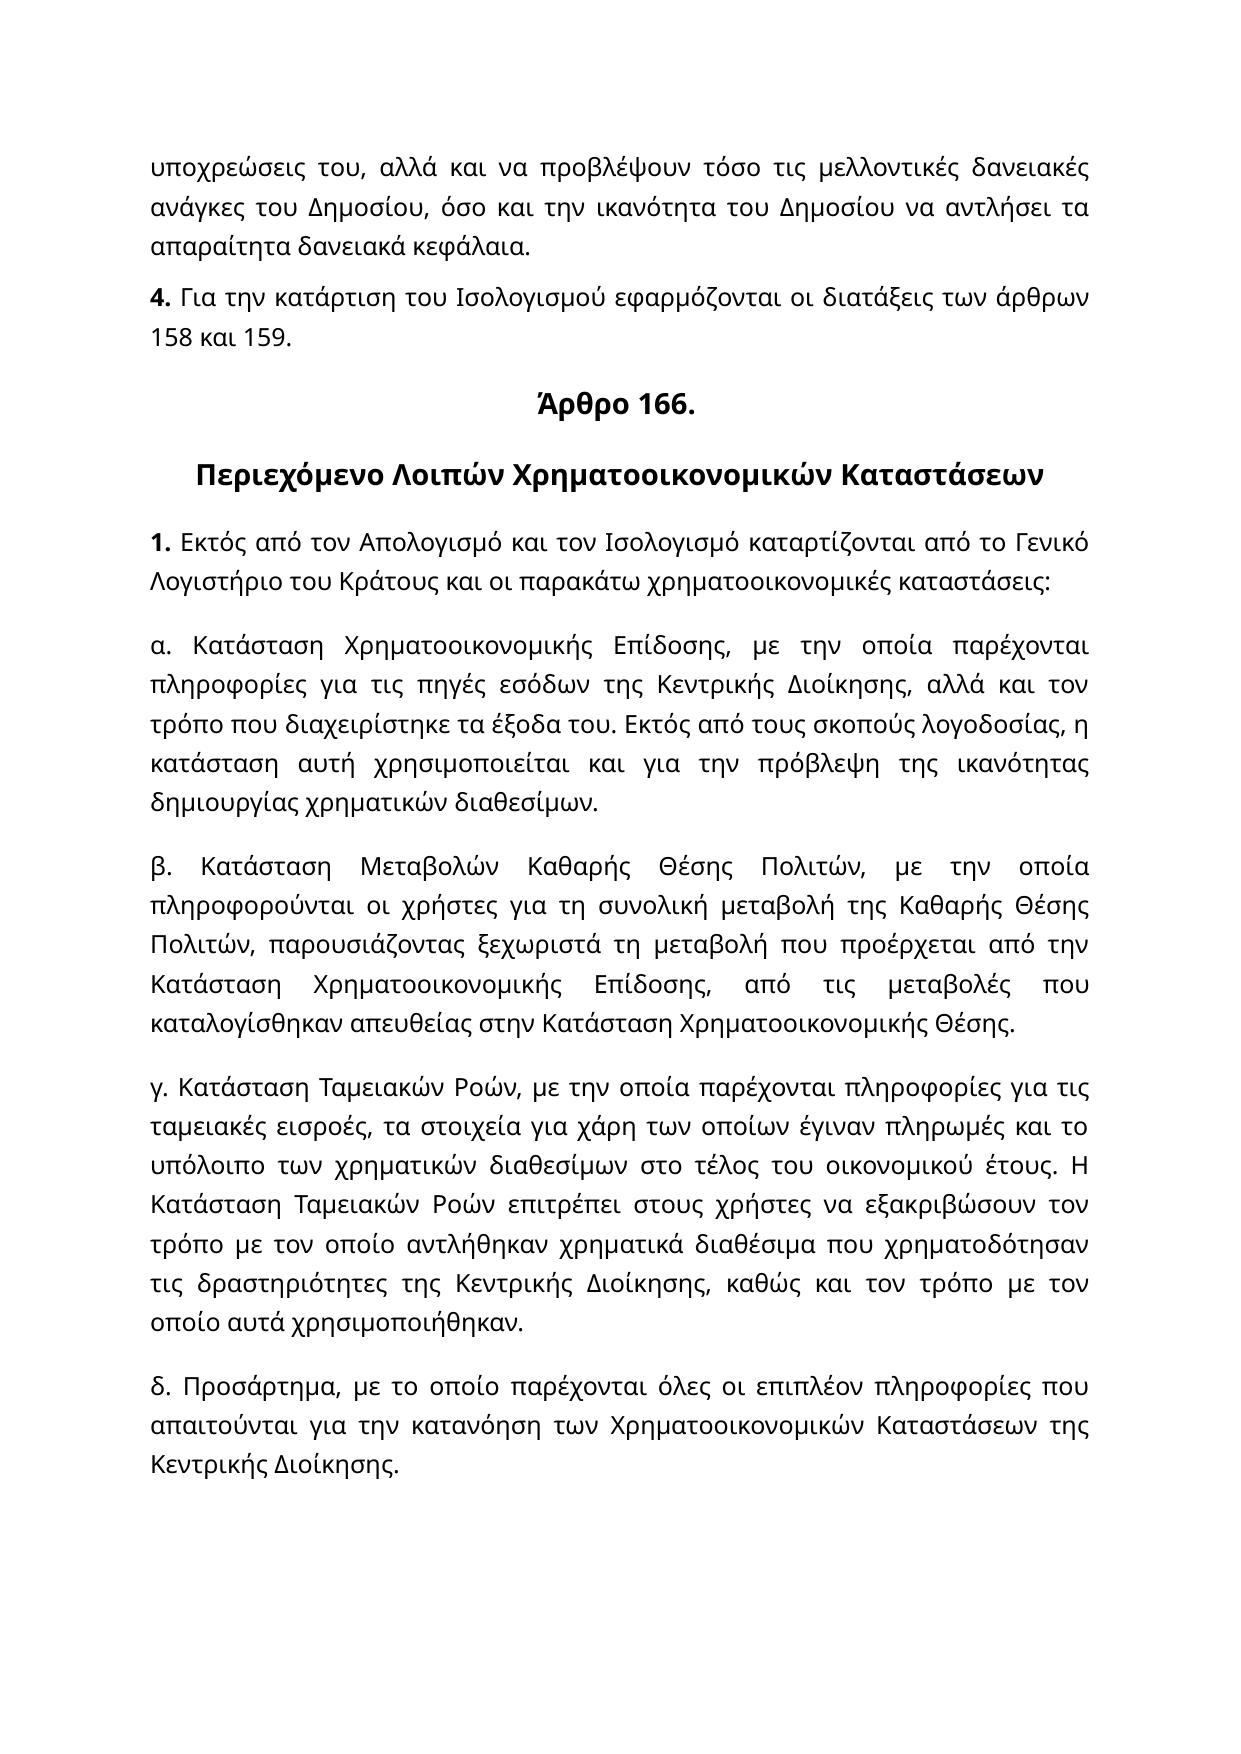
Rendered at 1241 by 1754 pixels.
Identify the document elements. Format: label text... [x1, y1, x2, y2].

text α. Κατάσταση Χρηματοοικονομικής Επίδοσης, με την οποία παρέχονται πληροφορίες για τις πηγές εσόδων της Κεντρικής Διοίκησης, αλλά και τον τρόπο που διαχειρίστηκε τα έξοδα του. Εκτός από τους σκοπούς λογοδοσίας, η κατάσταση αυτή χρησιμοποιείται και για την πρόβλεψη της ικανότητας δημιουργίας χρηματικών διαθεσίμων. [150, 628, 1090, 819]
text β. Κατάσταση Μεταβολών Καθαρής Θέσης Πολιτών, με την οποία πληροφορούνται οι χρήστες για τη συνολική μεταβολή της Καθαρής Θέσης Πολιτών, παρουσιάζοντας ξεχωριστά τη μεταβολή που προέρχεται από την Κατάσταση Χρηματοοικονομικής Επίδοσης, από τις μεταβολές που καταλογίσθηκαν απευθείας στην Κατάσταση Χρηματοοικονομικής Θέσης. [150, 849, 1090, 1039]
text δ. Προσάρτημα, με το οποίο παρέχονται όλες οι επιπλέον πληροφορίες που απαιτούνται για την κατανόηση των Χρηματοοικονομικών Καταστάσεων της Κεντρικής Διοίκησης. [150, 1369, 1090, 1481]
text 4. Για την κατάρτιση του Ισολογισμού εφαρμόζονται οι διατάξεις των άρθρων 158 και 159. [150, 280, 1090, 353]
subtitle Περιεχόμενο Λοιπών Χρηματοοικονομικών Καταστάσεων [150, 454, 1090, 494]
text 1. Εκτός από τον Απολογισμό και τον Ισολογισμό καταρτίζονται από το Γενικό Λογιστήριο του Κράτους και οι παρακάτω χρηματοοικονομικές καταστάσεις: [150, 524, 1090, 598]
subtitle Άρθρο 166. [150, 383, 1090, 423]
text υποχρεώσεις του, αλλά και να προβλέψουν τόσο τις μελλοντικές δανειακές ανάγκες του Δημοσίου, όσο και την ικανότητα του Δημοσίου να αντλήσει τα απαραίτητα δανειακά κεφάλαια. [150, 150, 1090, 262]
text γ. Κατάσταση Ταμειακών Ροών, με την οποία παρέχονται πληροφορίες για τις ταμειακές εισροές, τα στοιχεία για χάρη των οποίων έγιναν πληρωμές και το υπόλοιπο των χρηματικών διαθεσίμων στο τέλος του οικονομικού έτους. Η Κατάσταση Ταμειακών Ροών επιτρέπει στους χρήστες να εξακριβώσουν τον τρόπο με τον οποίο αντλήθηκαν χρηματικά διαθέσιμα που χρηματοδότησαν τις δραστηριότητες της Κεντρικής Διοίκησης, καθώς και τον τρόπο με τον οποίο αυτά χρησιμοποιήθηκαν. [150, 1069, 1090, 1339]
